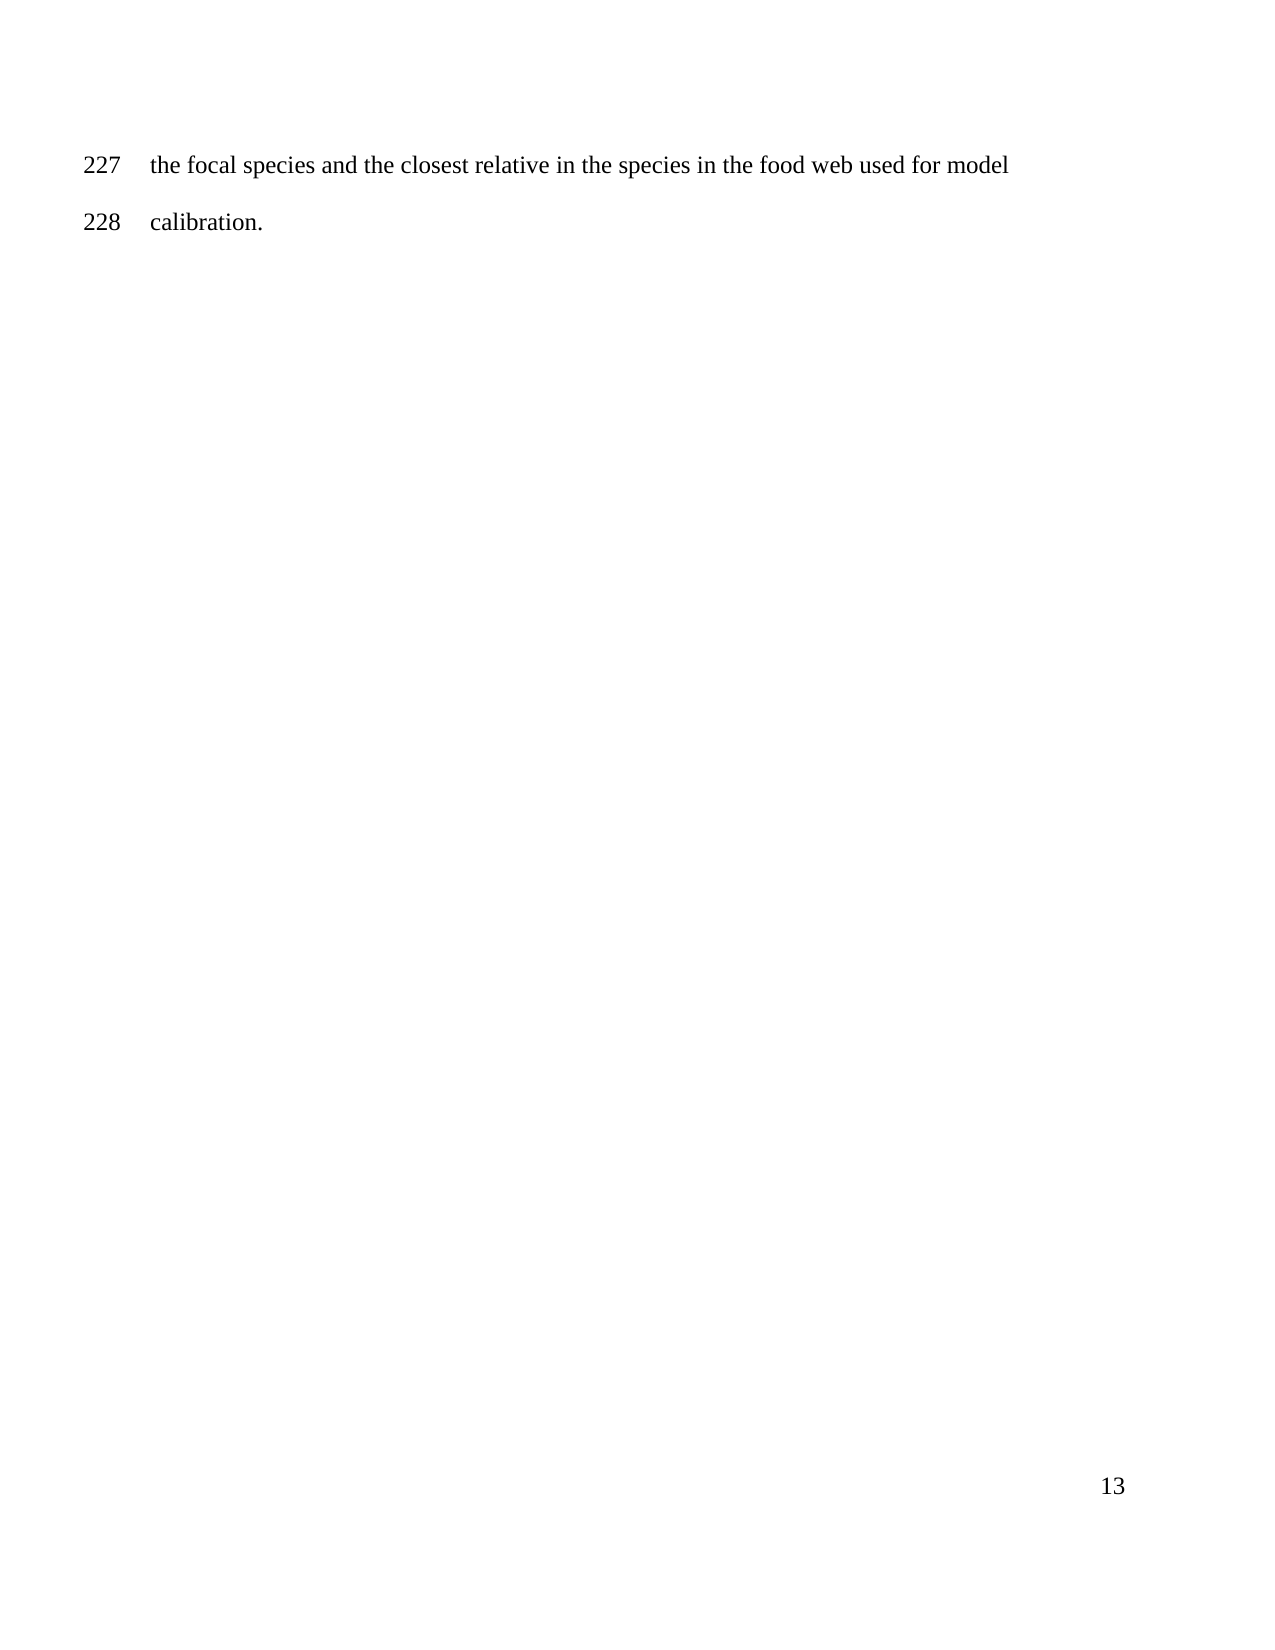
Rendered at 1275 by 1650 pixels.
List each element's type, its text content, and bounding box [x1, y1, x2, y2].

text the focal species and the closest relative in the species in the food web used for model calibration. [150, 150, 1125, 236]
